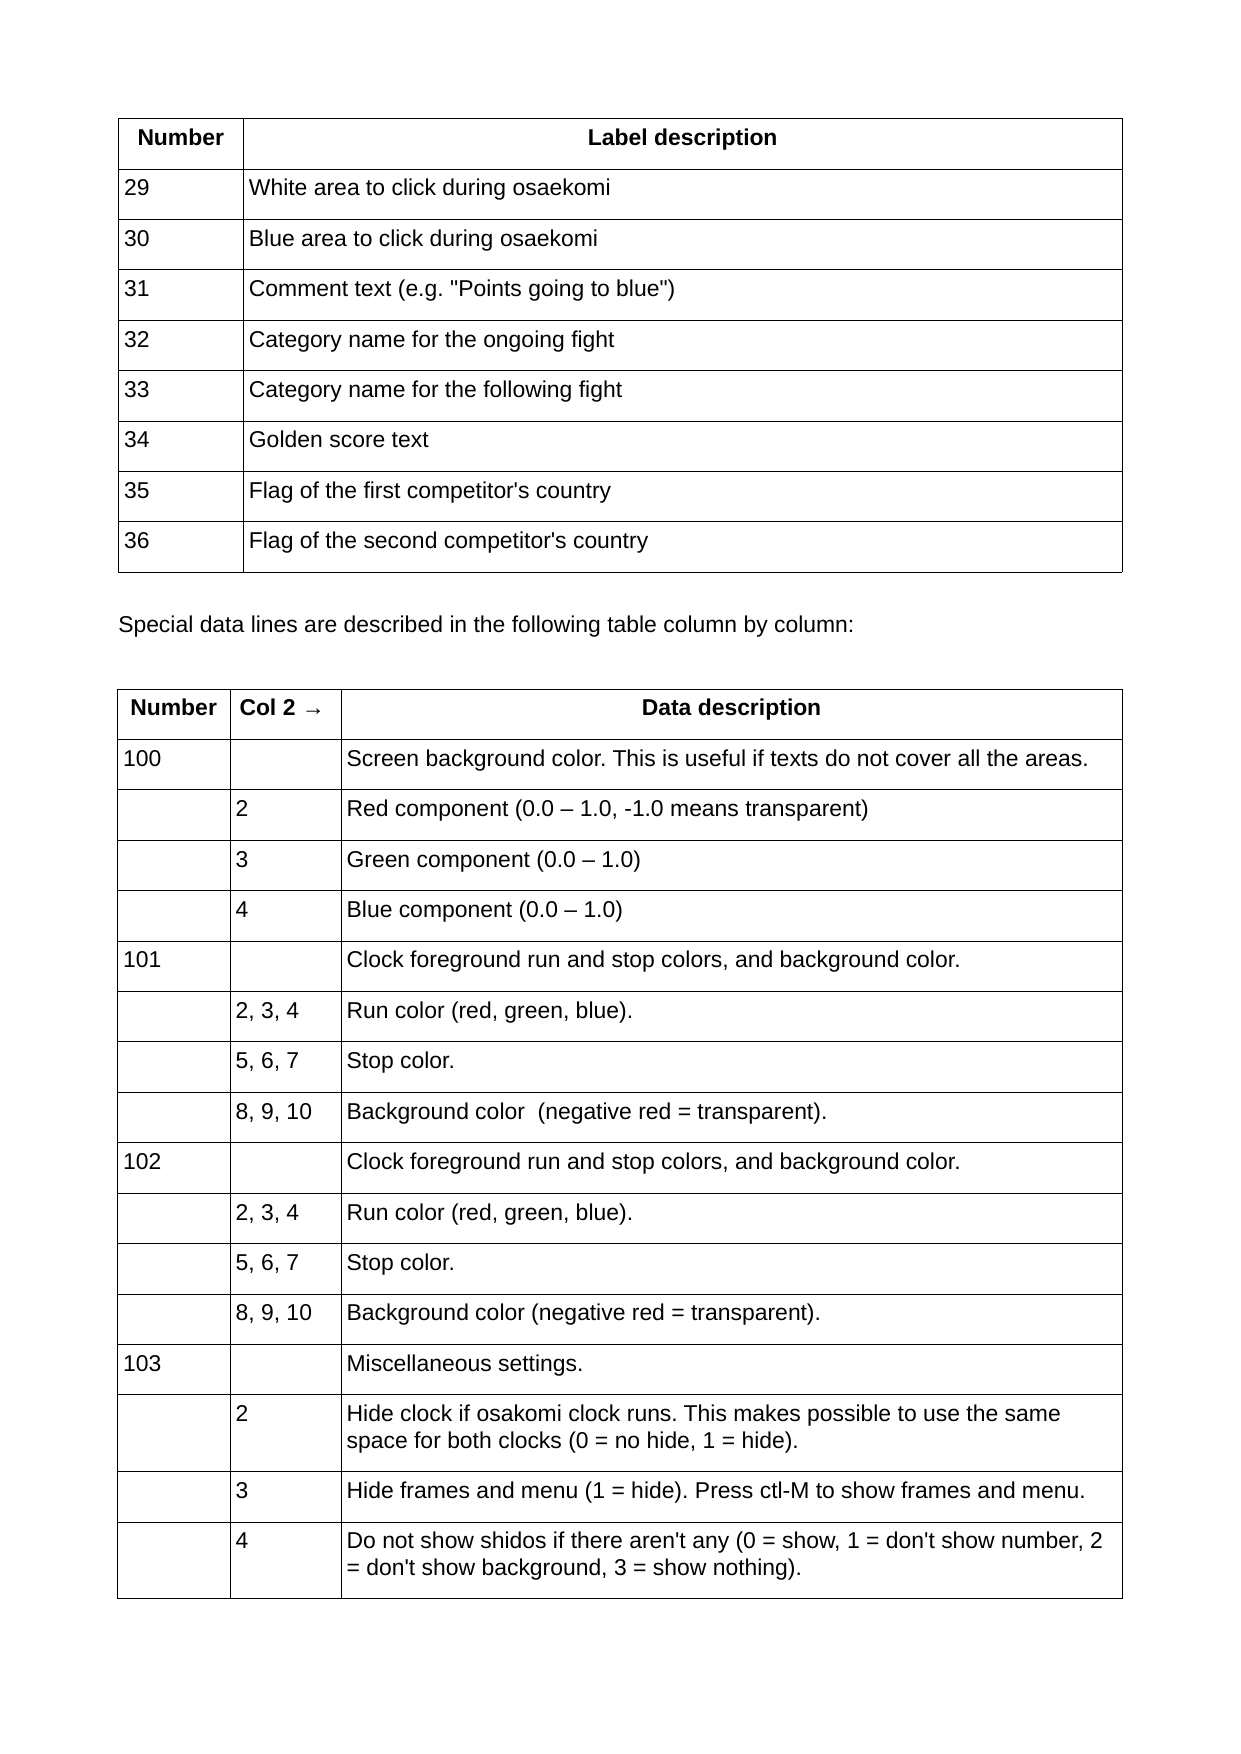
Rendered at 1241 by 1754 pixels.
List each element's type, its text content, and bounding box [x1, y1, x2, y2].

table_cell Run color (red, green, blue). [342, 1194, 1122, 1243]
table_cell [118, 1472, 230, 1522]
table_cell 2, 3, 4 [231, 1194, 341, 1243]
table_cell 3 [231, 841, 341, 890]
table_cell Golden score text [244, 422, 1122, 471]
table_cell [118, 1194, 230, 1243]
table_cell 33 [119, 371, 243, 421]
table_cell 8, 9, 10 [231, 1295, 341, 1344]
table_cell 3 [231, 1472, 341, 1522]
table_cell [118, 1295, 230, 1344]
table_cell 31 [119, 270, 243, 320]
table_cell White area to click during osaekomi [244, 170, 1122, 219]
table_cell Flag of the first competitor's country [244, 472, 1122, 521]
table_cell 2 [231, 1395, 341, 1471]
table_header Number [119, 119, 243, 168]
table_cell 103 [118, 1345, 230, 1394]
table_cell 30 [119, 220, 243, 269]
table_cell Red component (0.0 – 1.0, -1.0 means transparent) [342, 790, 1122, 840]
table_cell 29 [119, 170, 243, 219]
table_header Label description [244, 119, 1122, 168]
table_cell 2, 3, 4 [231, 992, 341, 1041]
table_cell [231, 1345, 341, 1394]
table_cell Background color (negative red = transparent). [342, 1093, 1122, 1142]
table_cell Category name for the ongoing fight [244, 321, 1122, 370]
table_cell [231, 942, 341, 991]
table_cell Green component (0.0 – 1.0) [342, 841, 1122, 890]
table_cell [231, 740, 341, 789]
table_cell [118, 1395, 230, 1471]
table_cell Run color (red, green, blue). [342, 992, 1122, 1041]
table_cell [118, 1244, 230, 1293]
table_cell Hide frames and menu (1 = hide). Press ctl-M to show frames and menu. [342, 1472, 1122, 1522]
table_header Number [118, 690, 230, 739]
table_cell 102 [118, 1143, 230, 1193]
table_cell [118, 891, 230, 941]
table_cell Stop color. [342, 1244, 1122, 1293]
table_cell Flag of the second competitor's country [244, 522, 1122, 572]
table_cell 34 [119, 422, 243, 471]
table_cell 35 [119, 472, 243, 521]
text Special data lines are described in the following table column by column: [118, 611, 1122, 637]
table_cell 5, 6, 7 [231, 1042, 341, 1092]
table_cell [118, 1523, 230, 1598]
table_cell 36 [119, 522, 243, 572]
table_header Data description [342, 690, 1122, 739]
table_cell Clock foreground run and stop colors, and background color. [342, 1143, 1122, 1193]
table_cell Blue component (0.0 – 1.0) [342, 891, 1122, 941]
table_cell Stop color. [342, 1042, 1122, 1092]
table_cell Comment text (e.g. "Points going to blue") [244, 270, 1122, 320]
table_cell Blue area to click during osaekomi [244, 220, 1122, 269]
table_cell [231, 1143, 341, 1193]
table_cell 101 [118, 942, 230, 991]
table_cell 4 [231, 891, 341, 941]
table_cell Background color (negative red = transparent). [342, 1295, 1122, 1344]
table_cell 8, 9, 10 [231, 1093, 341, 1142]
table_cell 4 [231, 1523, 341, 1598]
table_cell 100 [118, 740, 230, 789]
table_cell Screen background color. This is useful if texts do not cover all the areas. [342, 740, 1122, 789]
table_cell 5, 6, 7 [231, 1244, 341, 1293]
table_cell [118, 841, 230, 890]
table_cell 2 [231, 790, 341, 840]
table_cell Do not show shidos if there aren't any (0 = show, 1 = don't show number, 2 = don't show background, 3 = show nothing). [342, 1523, 1122, 1598]
table_cell [118, 992, 230, 1041]
table_header Col 2 → [231, 690, 341, 739]
table_cell Miscellaneous settings. [342, 1345, 1122, 1394]
table_cell [118, 1042, 230, 1092]
table_cell 32 [119, 321, 243, 370]
table_cell Hide clock if osakomi clock runs. This makes possible to use the same space for both clocks (0 = no hide, 1 = hide). [342, 1395, 1122, 1471]
table_cell [118, 1093, 230, 1142]
table_cell [118, 790, 230, 840]
table_cell Category name for the following fight [244, 371, 1122, 421]
table_cell Clock foreground run and stop colors, and background color. [342, 942, 1122, 991]
